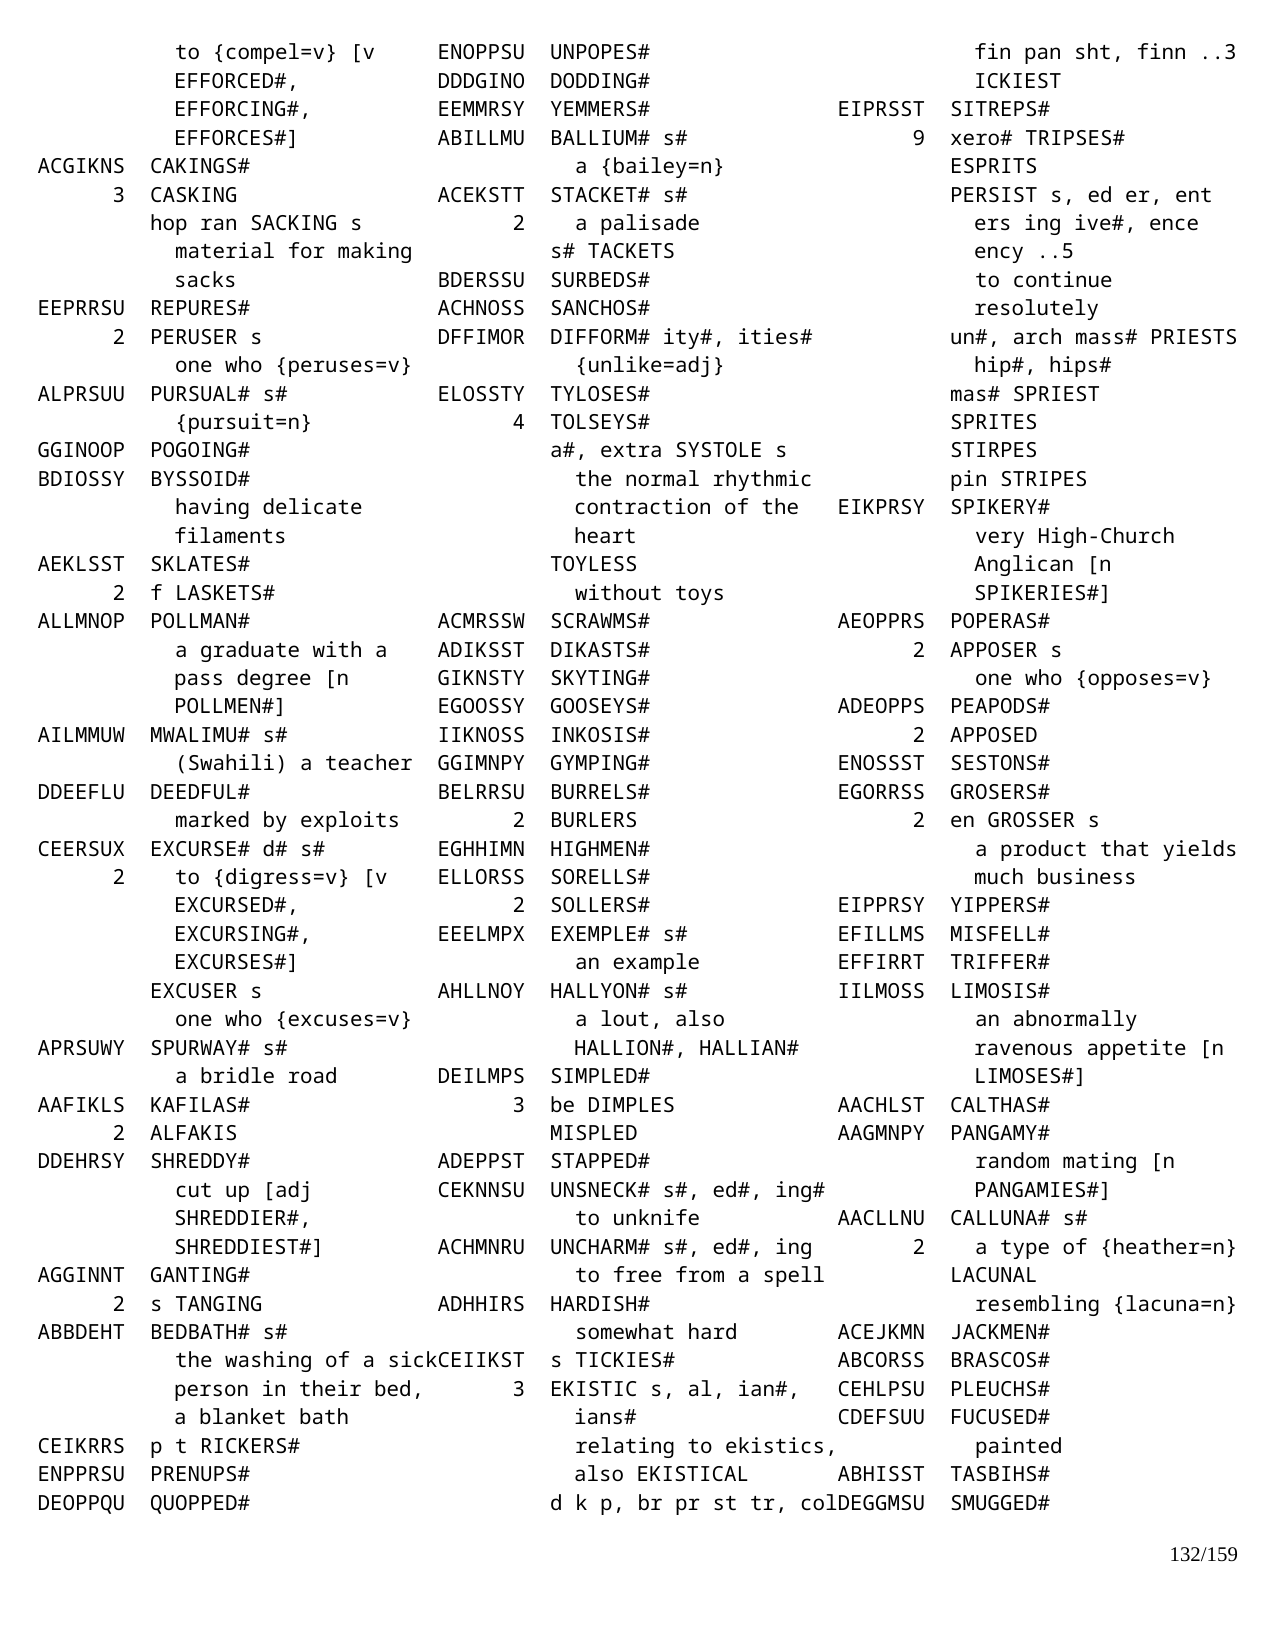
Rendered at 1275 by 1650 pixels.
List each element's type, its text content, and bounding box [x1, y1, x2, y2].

text TOYLESS [437, 549, 837, 578]
text 2 APPOSED [837, 720, 1237, 748]
text CEIKRRS p t RICKERS# [37, 1431, 437, 1459]
text pin STRIPES [837, 464, 1237, 492]
text to continue resolutely [837, 265, 1237, 322]
text un#, arch mass# PRIESTS hip#, hips# [837, 322, 1237, 379]
text ACGIKNS CAKINGS# [37, 151, 437, 180]
text ACHNOSS SANCHOS# [437, 293, 837, 322]
text ALPRSUU PURSUAL# s# [37, 379, 437, 407]
text having delicate filaments [37, 492, 437, 549]
text BDERSSU SURBEDS# [437, 265, 837, 293]
text 9 xero# TRIPSES# [837, 123, 1237, 151]
text to unknife [437, 1203, 837, 1232]
text s# TACKETS [437, 237, 837, 265]
text to {compel=v} [v EFFORCED#, EFFORCING#, EFFORCES#] [37, 37, 437, 151]
text ABBDEHT BEDBATH# s# [37, 1317, 437, 1346]
text AEKLSST SKLATES# [37, 549, 437, 578]
text 2 PERUSER s [37, 322, 437, 350]
text DDEEFLU DEEDFUL# [37, 777, 437, 805]
text d k p, br pr st tr, col [437, 1488, 837, 1516]
text EEELMPX EXEMPLE# s# [437, 919, 837, 947]
text without toys [437, 578, 837, 606]
text 2 s TANGING [37, 1289, 437, 1317]
text IIKNOSS INKOSIS# [437, 720, 837, 748]
text ADEOPPS PEAPODS# [837, 692, 1237, 720]
text the washing of a sick person in their bed, a blanket bath [37, 1346, 437, 1431]
text hop ran SACKING s [37, 208, 437, 237]
text AEOPPRS POPERAS# [837, 606, 1237, 635]
text CDEFSUU FUCUSED# [837, 1402, 1237, 1431]
text CEERSUX EXCURSE# d# s# [37, 834, 437, 862]
text (Swahili) a teacher [37, 748, 437, 777]
text 4 TOLSEYS# [437, 407, 837, 436]
text PERSIST s, ed er, ent ers ing ive#, ence ency ..5 [837, 180, 1237, 265]
text ADHHIRS HARDISH# [437, 1289, 837, 1317]
text ESPRITS [837, 151, 1237, 180]
text EIPRSST SITREPS# [837, 94, 1237, 123]
text ADEPPST STAPPED# [437, 1147, 837, 1175]
text cut up [adj SHREDDIER#, SHREDDIEST#] [37, 1175, 437, 1260]
text 2 to {digress=v} [v EXCURSED#, EXCURSING#, EXCURSES#] [37, 862, 437, 976]
text 3 EKISTIC s, al, ian#, ians# [437, 1374, 837, 1431]
text GIKNSTY SKYTING# [437, 663, 837, 692]
text very High-Church Anglican [n SPIKERIES#] [837, 521, 1237, 606]
text CEHLPSU PLEUCHS# [837, 1374, 1237, 1402]
text one who {opposes=v} [837, 663, 1237, 692]
text ELOSSTY TYLOSES# [437, 379, 837, 407]
text ELLORSS SORELLS# [437, 862, 837, 891]
text EFILLMS MISFELL# [837, 919, 1237, 947]
text BDIOSSY BYSSOID# [37, 464, 437, 492]
text painted [837, 1431, 1237, 1459]
text EGHHIMN HIGHMEN# [437, 834, 837, 862]
text the normal rhythmic contraction of the heart [437, 464, 837, 549]
text ALLMNOP POLLMAN# [37, 606, 437, 635]
text DEOPPQU QUOPPED# [37, 1488, 437, 1516]
text EEPRRSU REPURES# [37, 293, 437, 322]
text AHLLNOY HALLYON# s# [437, 976, 837, 1004]
text a#, extra SYSTOLE s [437, 436, 837, 464]
text DEGGMSU SMUGGED# [837, 1488, 1237, 1516]
text 2 a type of {heather=n} [837, 1232, 1237, 1260]
text a lout, also HALLION#, HALLIAN# [437, 1004, 837, 1061]
text somewhat hard [437, 1317, 837, 1346]
text DDDGINO DODDING# [437, 66, 837, 94]
text fin pan sht, finn ..3 ICKIEST [837, 37, 1237, 94]
text 2 a palisade [437, 208, 837, 237]
text 2 f LASKETS# [37, 578, 437, 606]
text EXCUSER s [37, 976, 437, 1004]
text material for making sacks [37, 237, 437, 293]
text EEMMRSY YEMMERS# [437, 94, 837, 123]
text ACHMNRU UNCHARM# s#, ed#, ing [437, 1232, 837, 1260]
text CEIIKST s TICKIES# [437, 1346, 837, 1374]
text a bridle road [37, 1061, 437, 1090]
text ABILLMU BALLIUM# s# [437, 123, 837, 151]
text ENOPPSU UNPOPES# [437, 37, 837, 66]
text resembling {lacuna=n} [837, 1289, 1237, 1317]
text EIPPRSY YIPPERS# [837, 891, 1237, 919]
text mas# SPRIEST [837, 379, 1237, 407]
text DFFIMOR DIFFORM# ity#, ities# [437, 322, 837, 350]
text 2 en GROSSER s [837, 805, 1237, 834]
text ENPPRSU PRENUPS# [37, 1459, 437, 1488]
text {pursuit=n} [37, 407, 437, 436]
text EGORRSS GROSERS# [837, 777, 1237, 805]
text 2 BURLERS [437, 805, 837, 834]
text one who {peruses=v} [37, 350, 437, 379]
text a {bailey=n} [437, 151, 837, 180]
text STIRPES [837, 436, 1237, 464]
text AGGINNT GANTING# [37, 1260, 437, 1289]
text an abnormally ravenous appetite [n LIMOSES#] [837, 1004, 1237, 1090]
text BELRRSU BURRELS# [437, 777, 837, 805]
text random mating [n PANGAMIES#] [837, 1147, 1237, 1203]
text AAGMNPY PANGAMY# [837, 1118, 1237, 1147]
text 2 APPOSER s [837, 635, 1237, 663]
text a graduate with a pass degree [n POLLMEN#] [37, 635, 437, 720]
text CEKNNSU UNSNECK# s#, ed#, ing# [437, 1175, 837, 1203]
text AILMMUW MWALIMU# s# [37, 720, 437, 748]
text relating to ekistics, also EKISTICAL [437, 1431, 837, 1488]
text LACUNAL [837, 1260, 1237, 1289]
text AACLLNU CALLUNA# s# [837, 1203, 1237, 1232]
text ACEKSTT STACKET# s# [437, 180, 837, 208]
text 3 CASKING [37, 180, 437, 208]
text to free from a spell [437, 1260, 837, 1289]
text ACMRSSW SCRAWMS# [437, 606, 837, 635]
text AAFIKLS KAFILAS# [37, 1090, 437, 1118]
text IILMOSS LIMOSIS# [837, 976, 1237, 1004]
text EGOOSSY GOOSEYS# [437, 692, 837, 720]
text ADIKSST DIKASTS# [437, 635, 837, 663]
text DEILMPS SIMPLED# [437, 1061, 837, 1090]
text ACEJKMN JACKMEN# [837, 1317, 1237, 1346]
text ABCORSS BRASCOS# [837, 1346, 1237, 1374]
text ENOSSST SESTONS# [837, 748, 1237, 777]
text one who {excuses=v} [37, 1004, 437, 1033]
text AACHLST CALTHAS# [837, 1090, 1237, 1118]
text GGINOOP POGOING# [37, 436, 437, 464]
text 2 ALFAKIS [37, 1118, 437, 1147]
text 3 be DIMPLES [437, 1090, 837, 1118]
text a product that yields much business [837, 834, 1237, 891]
text 2 SOLLERS# [437, 891, 837, 919]
text EFFIRRT TRIFFER# [837, 947, 1237, 976]
text ABHISST TASBIHS# [837, 1459, 1237, 1488]
text DDEHRSY SHREDDY# [37, 1147, 437, 1175]
text APRSUWY SPURWAY# s# [37, 1033, 437, 1061]
text GGIMNPY GYMPING# [437, 748, 837, 777]
text {unlike=adj} [437, 350, 837, 379]
text an example [437, 947, 837, 976]
text EIKPRSY SPIKERY# [837, 492, 1237, 521]
text MISPLED [437, 1118, 837, 1147]
text marked by exploits [37, 805, 437, 834]
text SPRITES [837, 407, 1237, 436]
